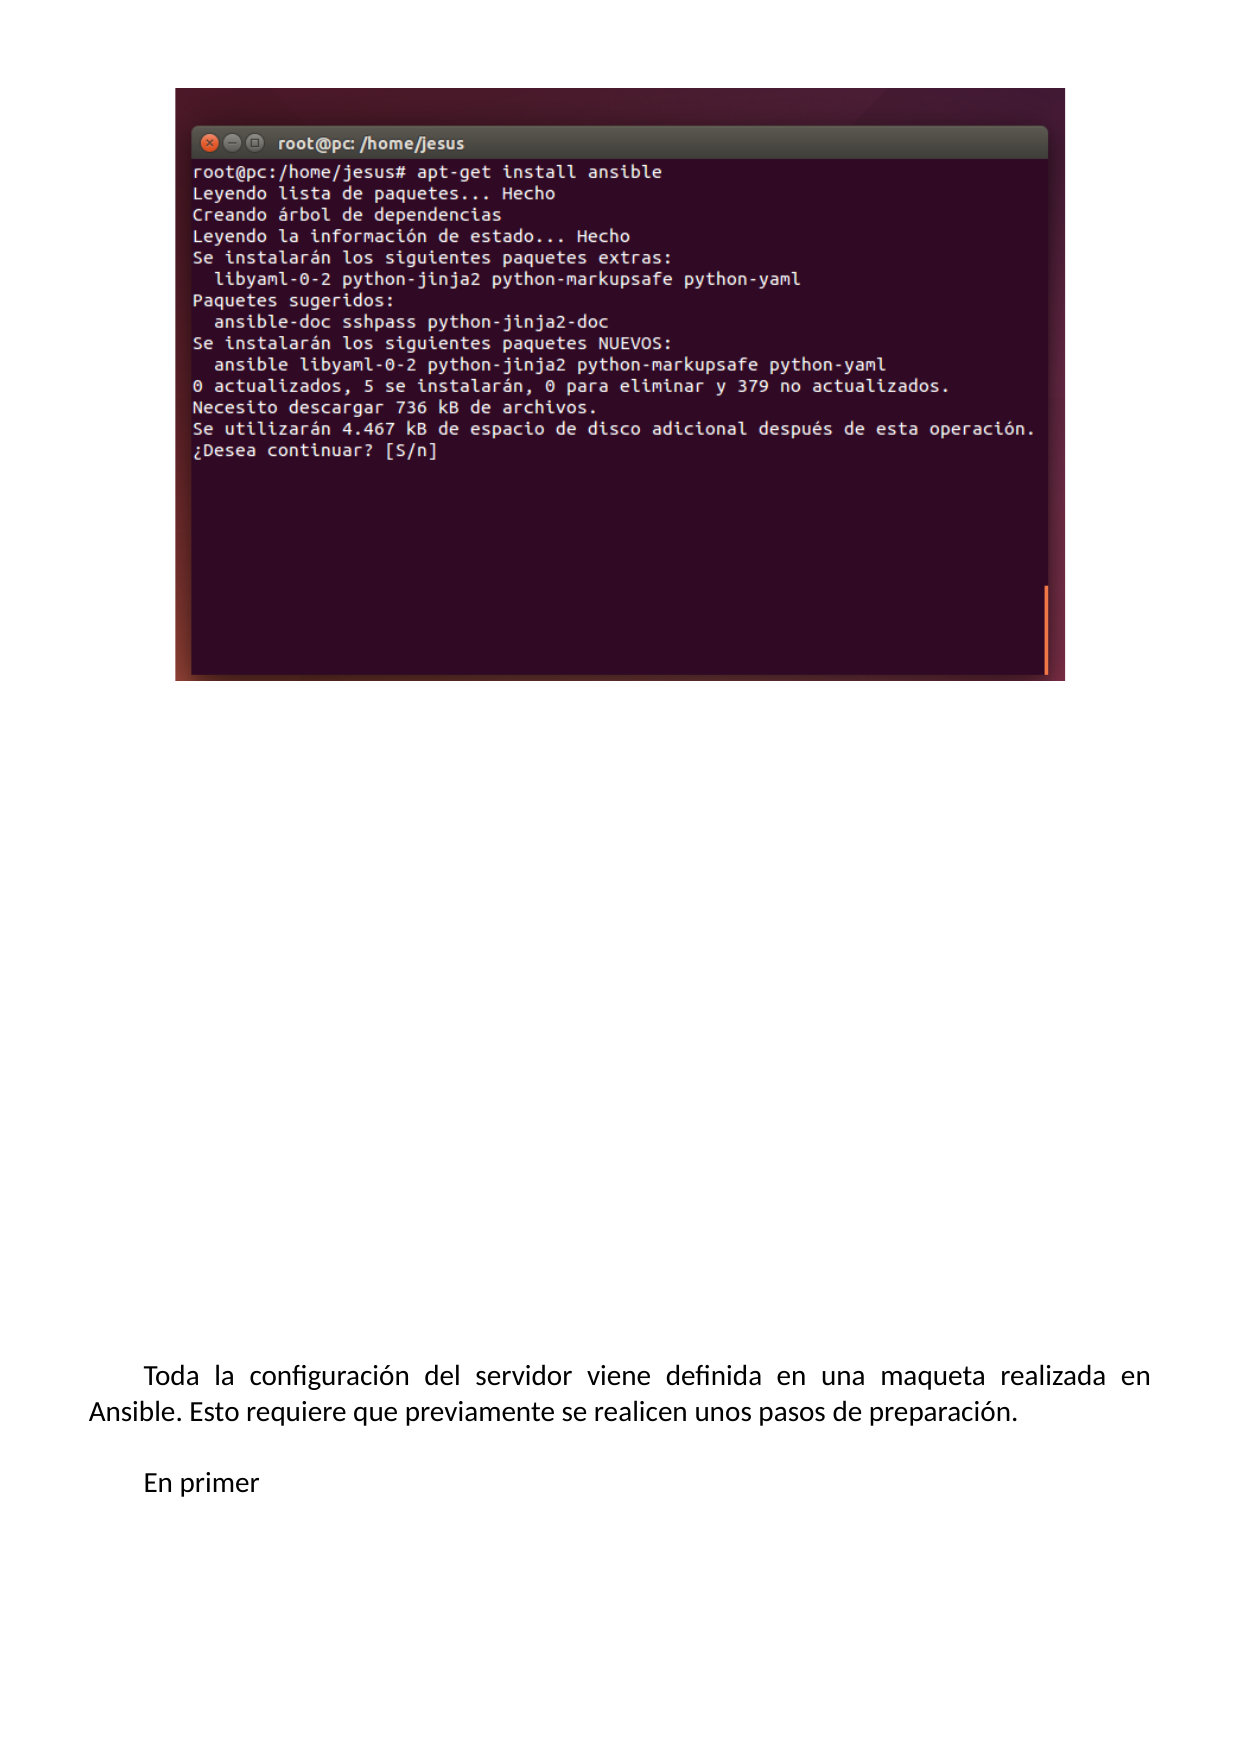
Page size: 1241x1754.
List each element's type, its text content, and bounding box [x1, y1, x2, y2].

picture [175, 88, 1065, 681]
text Toda la configuración del servidor viene definida en una maqueta realizada en Ansible. Esto requiere que previamente se realicen unos pasos de preparación. [88, 1357, 1152, 1428]
text En primer [88, 1464, 1152, 1500]
